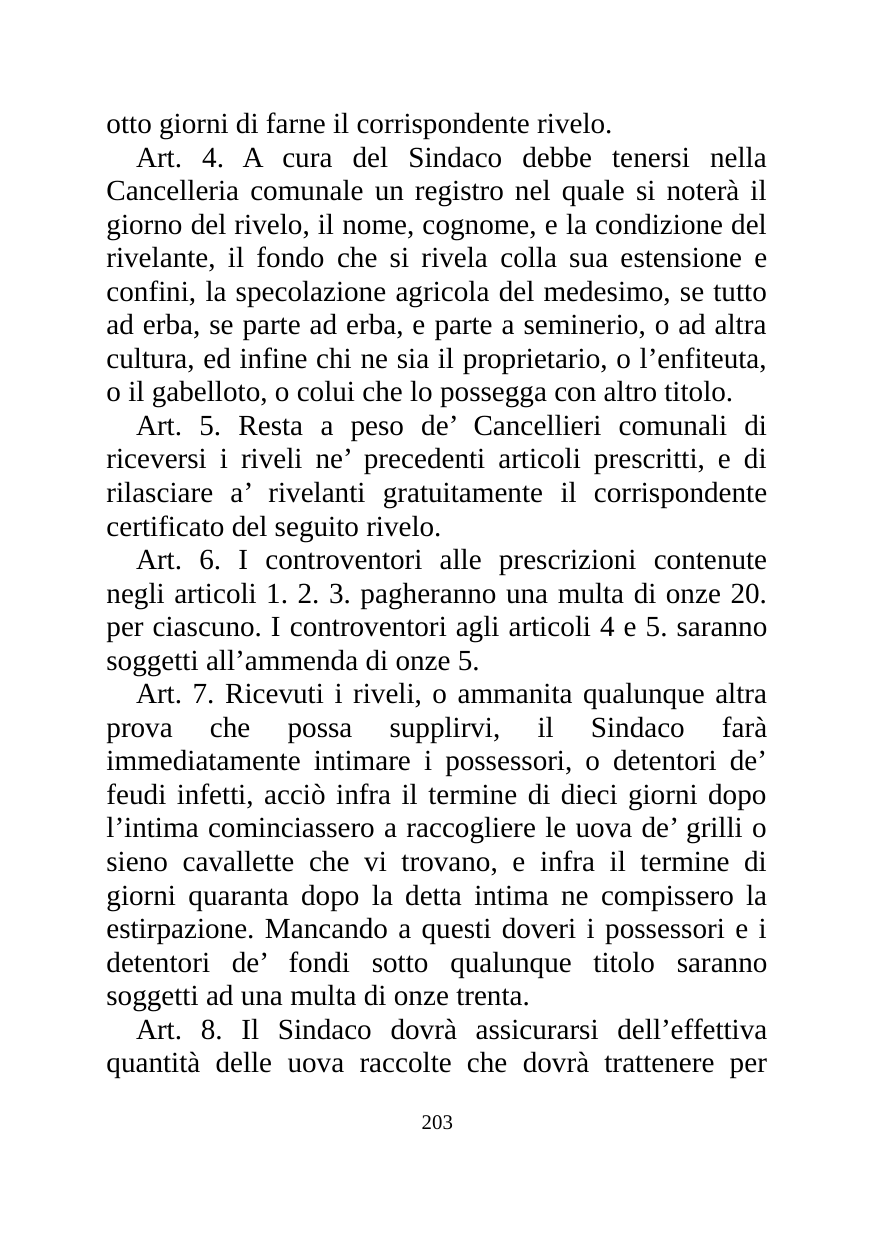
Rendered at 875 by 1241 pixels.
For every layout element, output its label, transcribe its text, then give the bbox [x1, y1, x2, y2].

text Art. 8. Il Sindaco dovrà assicurarsi dell’effettiva quantità delle uova raccolte che dovrà trattenere per [106, 1012, 768, 1079]
text Art. 4. A cura del Sindaco debbe tenersi nella Cancelleria comunale un registro nel quale si noterà il giorno del rivelo, il nome, cognome, e la condizione del rivelante, il fondo che si rivela colla sua estensione e confini, la specolazione agricola del medesimo, se tutto ad erba, se parte ad erba, e parte a seminerio, o ad altra cultura, ed infine chi ne sia il proprietario, o l’enfiteuta, o il gabelloto, o colui che lo possegga con altro titolo. [106, 140, 768, 408]
text Art. 5. Resta a peso de’ Cancellieri comunali di riceversi i riveli ne’ precedenti articoli prescritti, e di rilasciare a’ rivelanti gratuitamente il corrispondente certificato del seguito rivelo. [106, 408, 768, 542]
text Art. 6. I controventori alle prescrizioni contenute negli articoli 1. 2. 3. pagheranno una multa di onze 20. per ciascuno. I controventori agli articoli 4 e 5. saranno soggetti all’ammenda di onze 5. [106, 542, 768, 676]
text Art. 7. Ricevuti i riveli, o ammanita qualunque altra prova che possa supplirvi, il Sindaco farà immediatamente intimare i possessori, o detentori de’ feudi infetti, acciò infra il termine di dieci giorni dopo l’intima cominciassero a raccogliere le uova de’ grilli o sieno cavallette che vi trovano, e infra il termine di giorni quaranta dopo la detta intima ne compissero la estirpazione. Mancando a questi doveri i possessori e i detentori de’ fondi sotto qualunque titolo saranno soggetti ad una multa di onze trenta. [106, 676, 768, 1012]
text otto giorni di farne il corrispondente rivelo. [106, 106, 768, 140]
